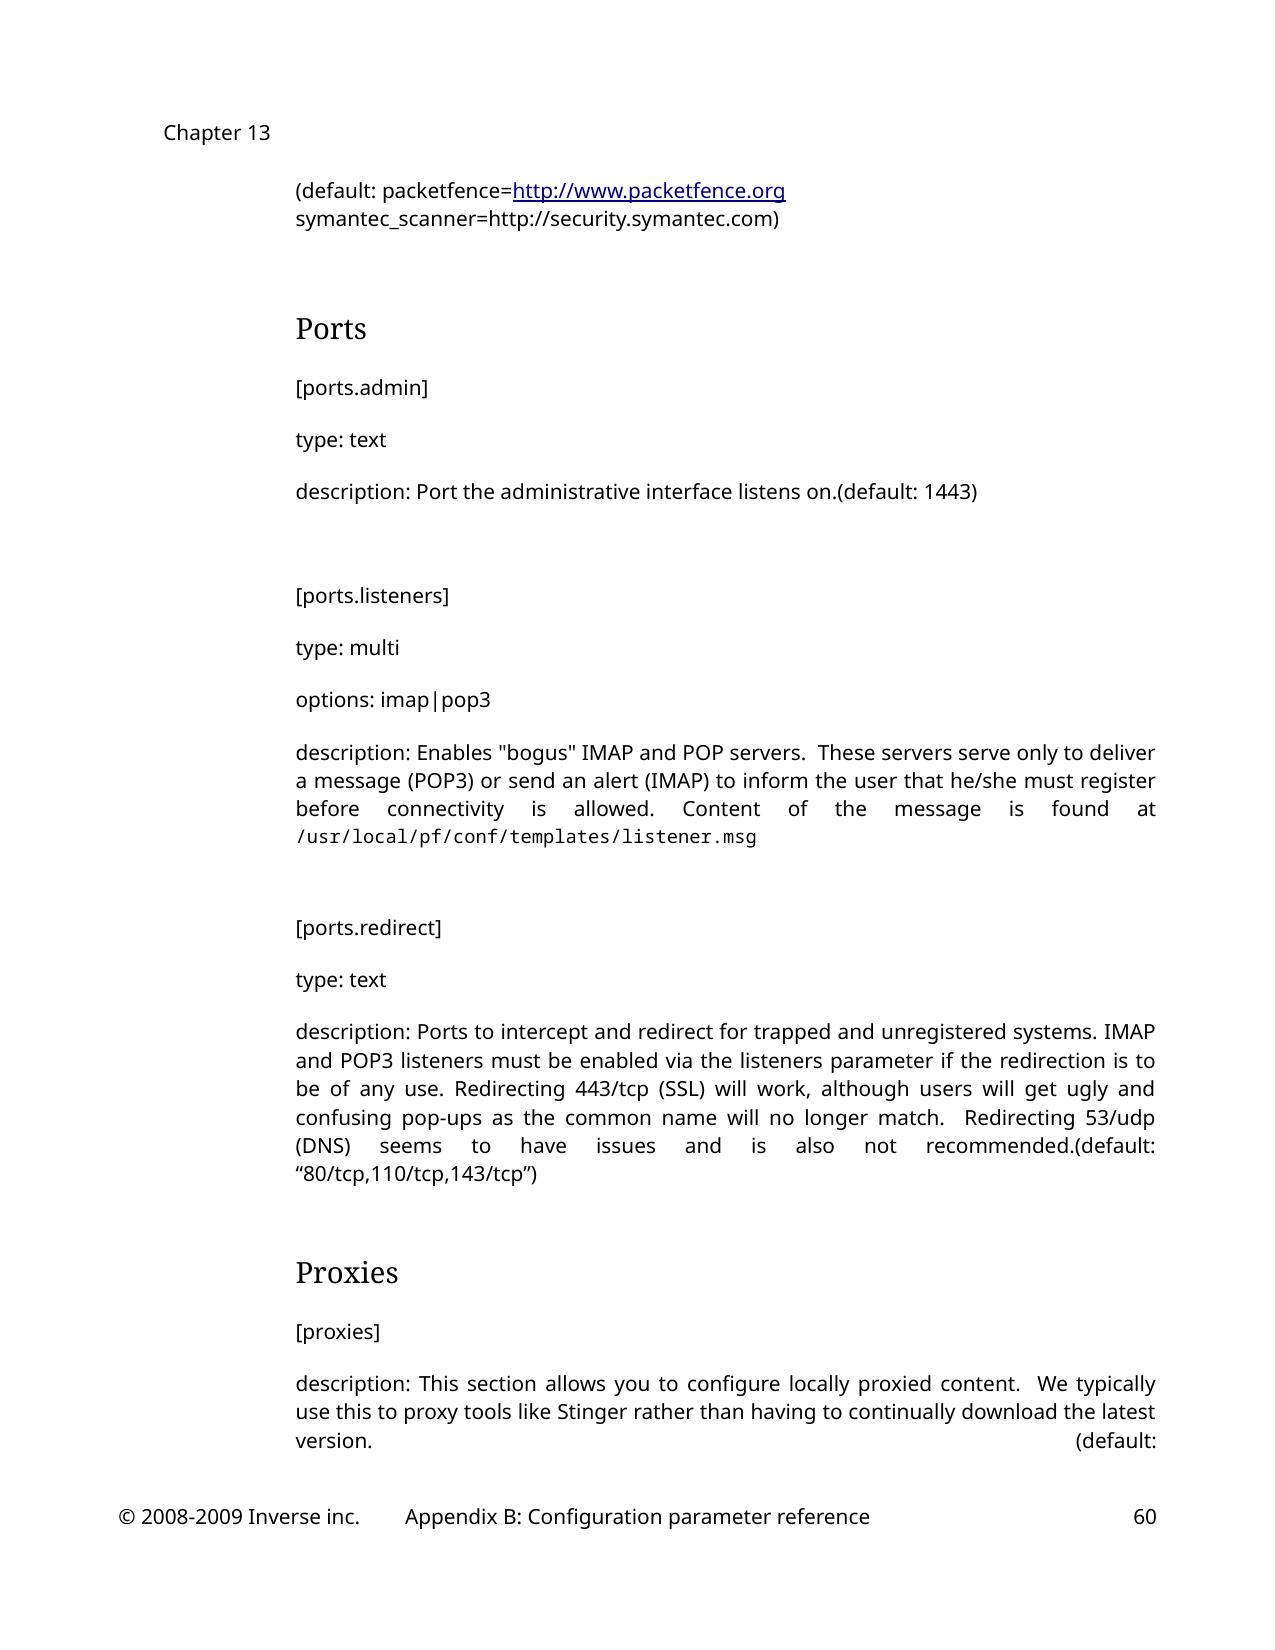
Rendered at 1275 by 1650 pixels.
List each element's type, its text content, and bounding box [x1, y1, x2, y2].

text description: This section allows you to configure locally proxied content. We typically use this to proxy tools like Stinger rather than having to continually download the latest version. (default: [295, 1369, 1157, 1454]
text type: text [295, 965, 1157, 994]
text description: Ports to intercept and redirect for trapped and unregistered systems. IMAP and POP3 listeners must be enabled via the listeners parameter if the redirection is to be of any use. Redirecting 443/tcp (SSL) will work, although users will get ugly and confusing pop-ups as the common name will no longer match. Redirecting 53/udp (DNS) seems to have issues and is also not recommended.(default: “80/tcp,110/tcp,143/tcp”) [295, 1017, 1157, 1188]
subtitle Ports [295, 309, 1157, 348]
text [ports.redirect] [295, 913, 1157, 942]
subtitle Proxies [295, 1252, 1157, 1292]
text type: text [295, 425, 1157, 454]
text type: multi [295, 633, 1157, 662]
text (default: packetfence=http://www.packetfence.org symantec_scanner=http://security.symantec.com) [295, 176, 1157, 233]
text description: Port the administrative interface listens on.(default: 1443) [295, 477, 1157, 506]
text [ports.listeners] [295, 581, 1157, 610]
text options: imap|pop3 [295, 686, 1157, 714]
text [proxies] [295, 1317, 1157, 1345]
text [ports.admin] [295, 373, 1157, 402]
text description: Enables "bogus" IMAP and POP servers. These servers serve only to deliver a message (POP3) or send an alert (IMAP) to inform the user that he/she must register before connectivity is allowed. Content of the message is found at /usr/local/pf/conf/templates/listener.msg [295, 738, 1157, 848]
